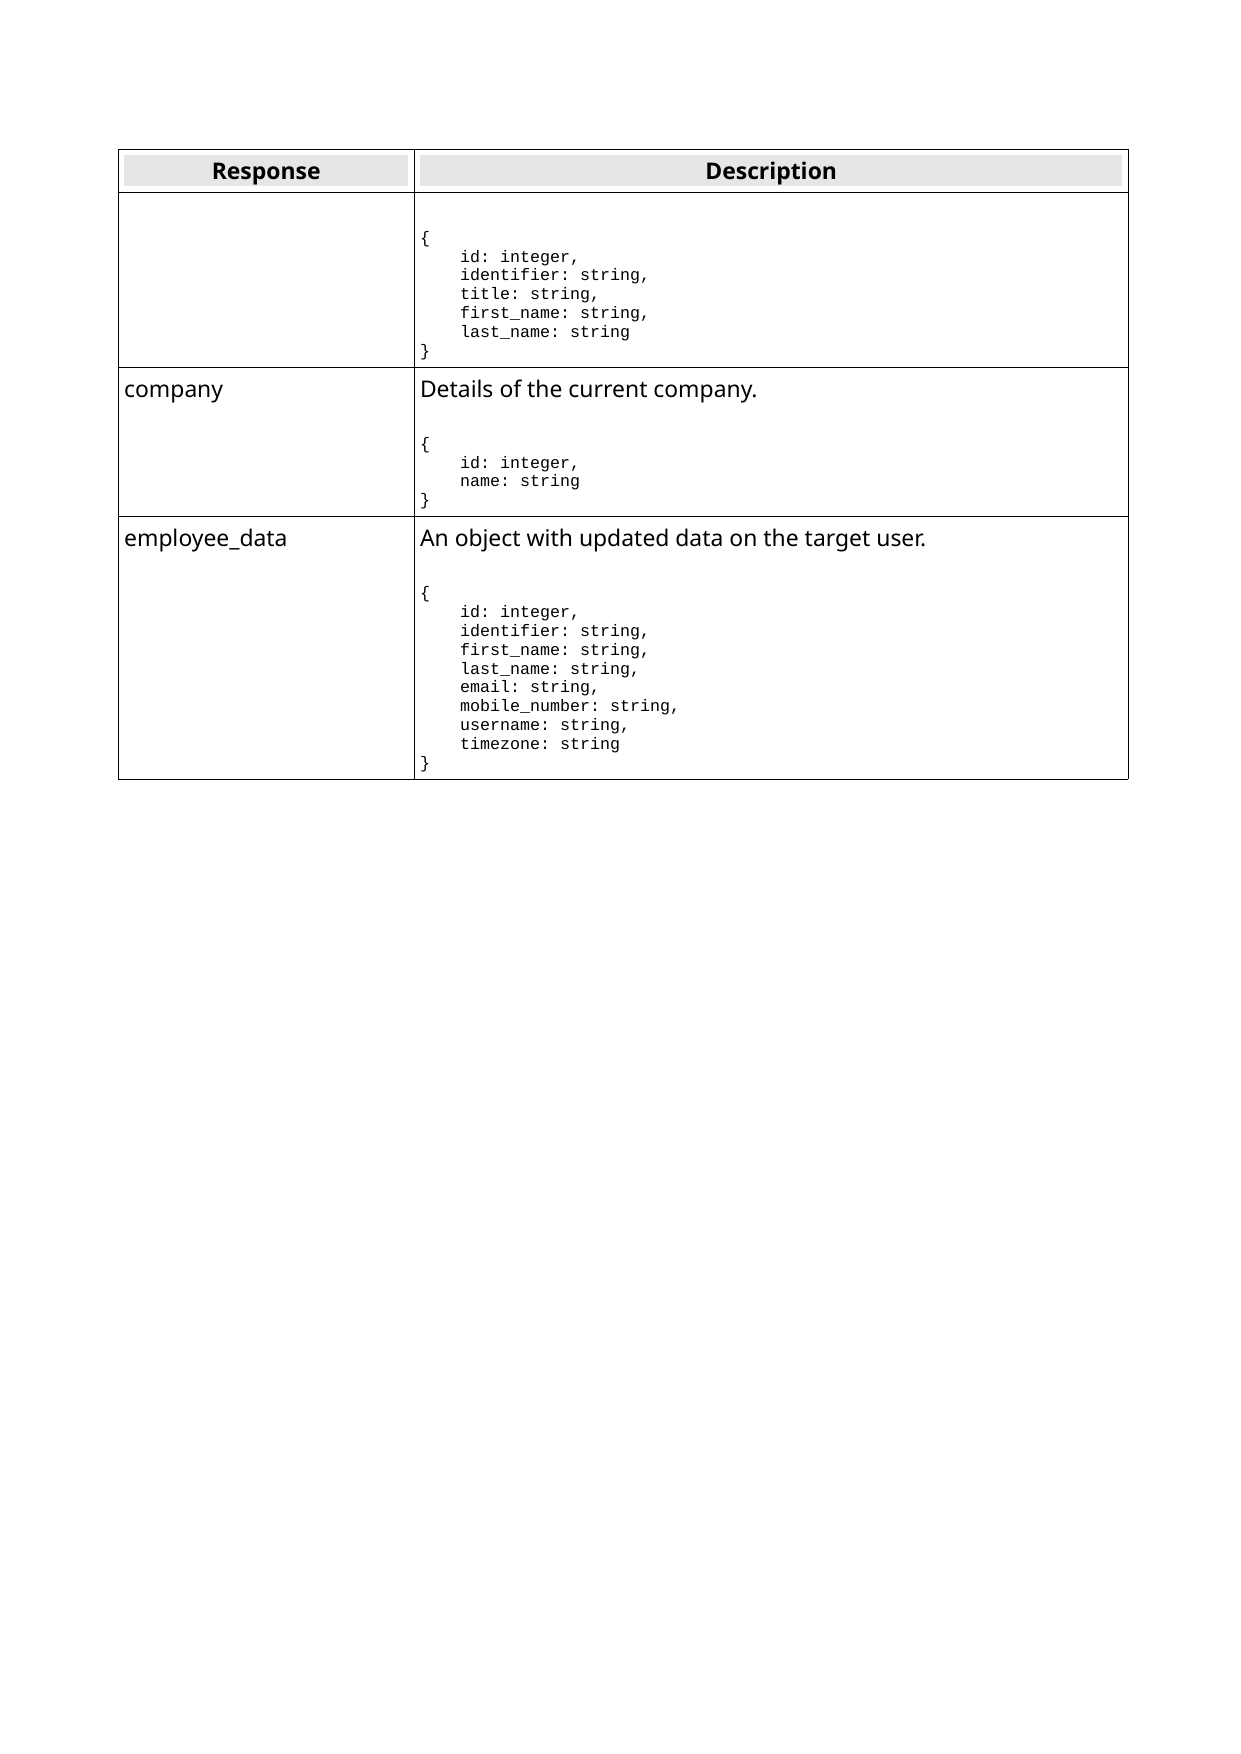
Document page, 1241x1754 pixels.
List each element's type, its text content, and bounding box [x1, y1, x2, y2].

table_cell employee_data [119, 517, 414, 779]
table_cell An object with updated data on the target user. { id: integer, identifier: string, first_name: string, last_name: string, email: string, mobile_number: string, username: string, timezone: string } [415, 517, 1128, 779]
table_cell company [119, 368, 414, 516]
table_cell { id: integer, identifier: string, title: string, first_name: string, last_name: string } [415, 193, 1128, 367]
table_cell Details of the current company. { id: integer, name: string } [415, 368, 1128, 516]
table_header Description [415, 150, 1128, 192]
table_cell [119, 193, 414, 367]
table_header Response [119, 150, 414, 192]
